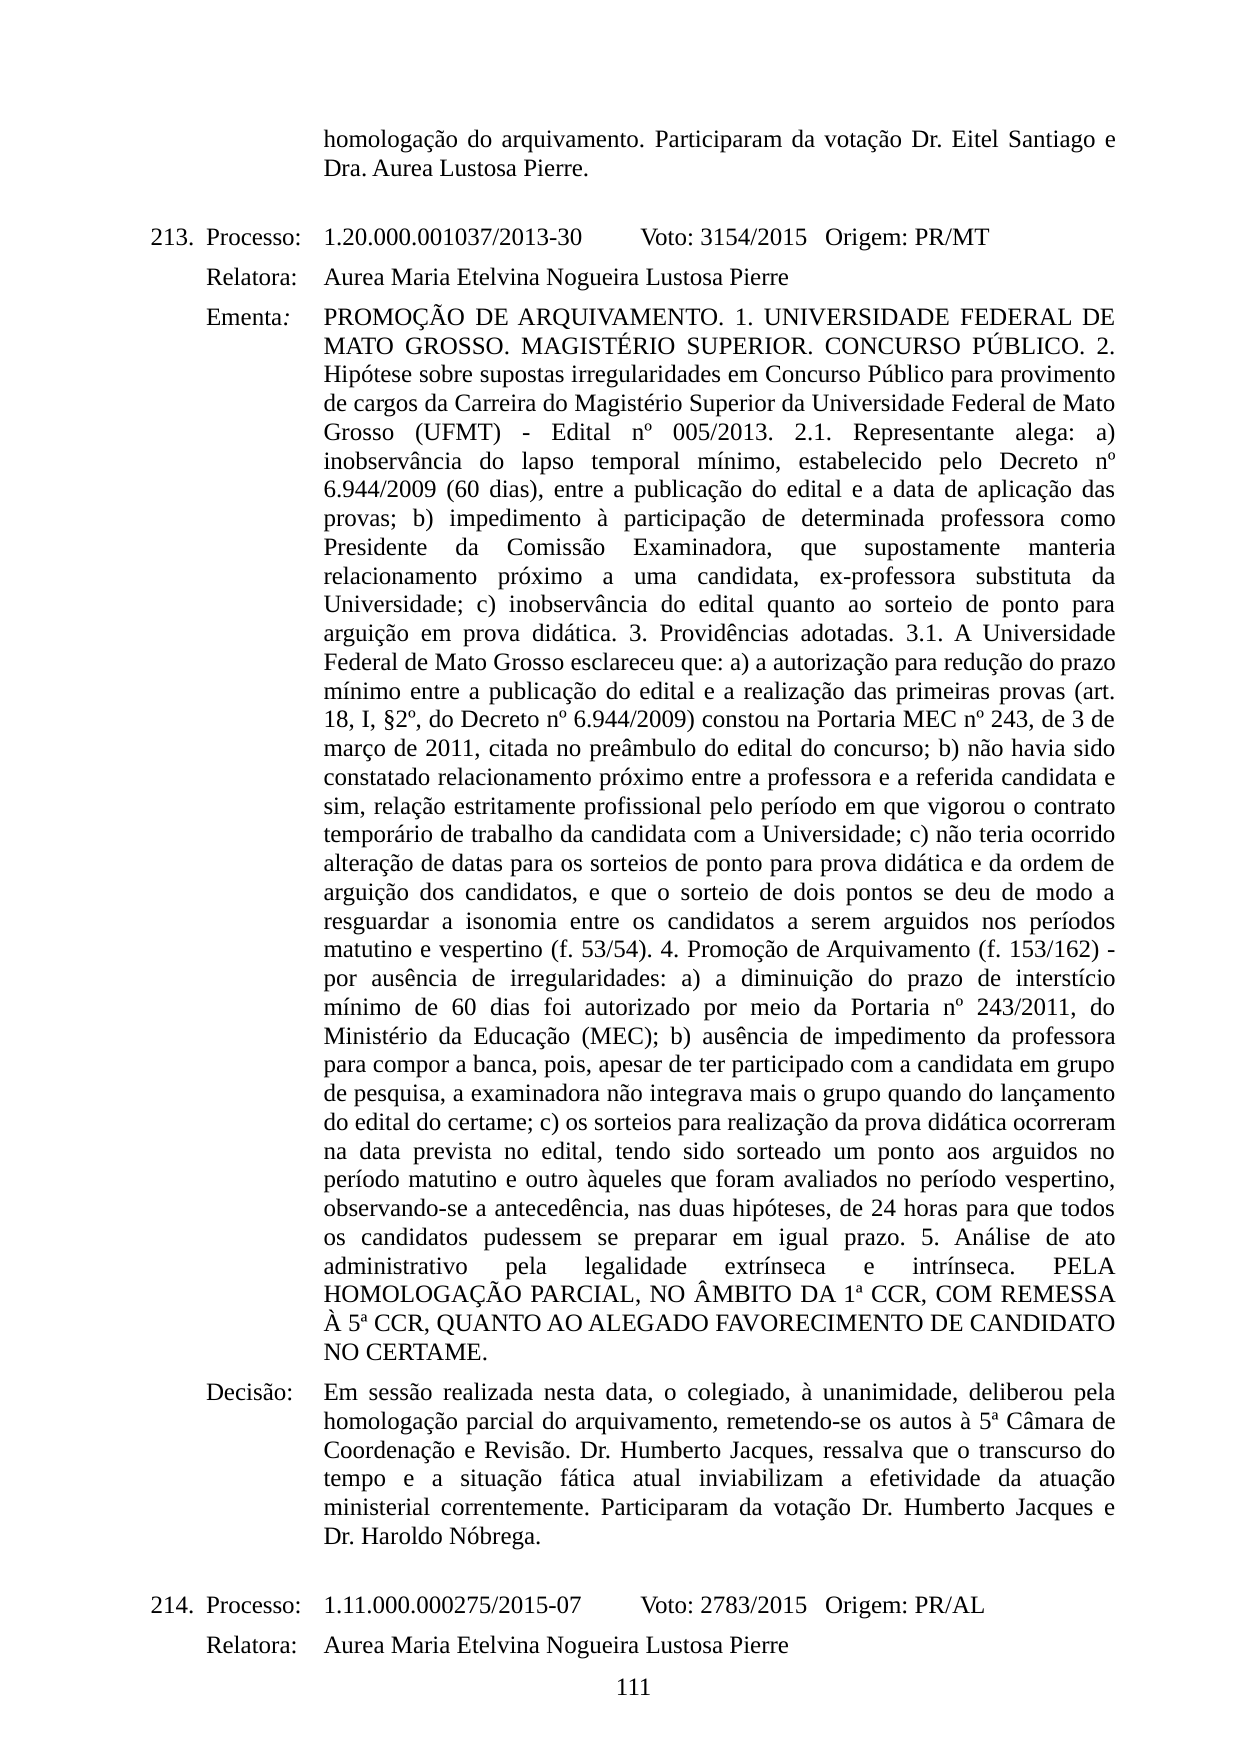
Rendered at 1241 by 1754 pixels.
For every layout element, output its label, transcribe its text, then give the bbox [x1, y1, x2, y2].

table_cell [145, 118, 200, 187]
table_header 214. [145, 1584, 200, 1624]
table_header Processo: [200, 216, 318, 256]
table_header 213. [145, 216, 200, 256]
table_cell [145, 1371, 200, 1555]
table_header Voto: 3154/2015 [635, 216, 819, 256]
table_header Origem: PR/AL [819, 1584, 1122, 1624]
table_cell Relatora: [200, 1624, 318, 1664]
table_header Voto: 2783/2015 [635, 1584, 819, 1624]
table_cell [145, 296, 200, 1371]
table_cell Decisão: [200, 1371, 318, 1555]
table_cell Relatora: [200, 256, 318, 296]
table_cell Em sessão realizada nesta data, o colegiado, à unanimidade, deliberou pela homologação parcial do arquivamento, remetendo-se os autos à 5ª Câmara de Coordenação e Revisão. Dr. Humberto Jacques, ressalva que o transcurso do tempo e a situação fática atual inviabilizam a efetividade da atuação ministerial correntemente. Participaram da votação Dr. Humberto Jacques e Dr. Haroldo Nóbrega. [318, 1371, 1122, 1555]
table_cell [200, 118, 318, 187]
table_cell Aurea Maria Etelvina Nogueira Lustosa Pierre [318, 256, 1122, 296]
table_cell homologação do arquivamento. Participaram da votação Dr. Eitel Santiago e Dra. Aurea Lustosa Pierre. [318, 118, 1122, 187]
table_cell Aurea Maria Etelvina Nogueira Lustosa Pierre [318, 1624, 1122, 1664]
table_header Processo: [200, 1584, 318, 1624]
table_cell PROMOÇÃO DE ARQUIVAMENTO. 1. UNIVERSIDADE FEDERAL DE MATO GROSSO. MAGISTÉRIO SUPERIOR. CONCURSO PÚBLICO. 2. Hipótese sobre supostas irregularidades em Concurso Público para provimento de cargos da Carreira do Magistério Superior da Universidade Federal de Mato Grosso (UFMT) - Edital nº 005/2013. 2.1. Representante alega: a) inobservância do lapso temporal mínimo, estabelecido pelo Decreto nº 6.944/2009 (60 dias), entre a publicação do edital e a data de aplicação das provas; b) impedimento à participação de determinada professora como Presidente da Comissão Examinadora, que supostamente manteria relacionamento próximo a uma candidata, ex-professora substituta da Universidade; c) inobservância do edital quanto ao sorteio de ponto para arguição em prova didática. 3. Providências adotadas. 3.1. A Universidade Federal de Mato Grosso esclareceu que: a) a autorização para redução do prazo mínimo entre a publicação do edital e a realização das primeiras provas (art. 18, I, §2º, do Decreto nº 6.944/2009) constou na Portaria MEC nº 243, de 3 de março de 2011, citada no preâmbulo do edital do concurso; b) não havia sido constatado relacionamento próximo entre a professora e a referida candidata e sim, relação estritamente profissional pelo período em que vigorou o contrato temporário de trabalho da candidata com a Universidade; c) não teria ocorrido alteração de datas para os sorteios de ponto para prova didática e da ordem de arguição dos candidatos, e que o sorteio de dois pontos se deu de modo a resguardar a isonomia entre os candidatos a serem arguidos nos períodos matutino e vespertino (f. 53/54). 4. Promoção de Arquivamento (f. 153/162) - por ausência de irregularidades: a) a diminuição do prazo de interstício mínimo de 60 dias foi autorizado por meio da Portaria nº 243/2011, do Ministério da Educação (MEC); b) ausência de impedimento da professora para compor a banca, pois, apesar de ter participado com a candidata em grupo de pesquisa, a examinadora não integrava mais o grupo quando do lançamento do edital do certame; c) os sorteios para realização da prova didática ocorreram na data prevista no edital, tendo sido sorteado um ponto aos arguidos no período matutino e outro àqueles que foram avaliados no período vespertino, observando-se a antecedência, nas duas hipóteses, de 24 horas para que todos os candidatos pudessem se preparar em igual prazo. 5. Análise de ato administrativo pela legalidade extrínseca e intrínseca. PELA HOMOLOGAÇÃO PARCIAL, NO ÂMBITO DA 1ª CCR, COM REMESSA À 5ª CCR, QUANTO AO ALEGADO FAVORECIMENTO DE CANDIDATO NO CERTAME. [318, 296, 1122, 1371]
table_cell Ementa: [200, 296, 318, 1371]
table_header 1.11.000.000275/2015-07 [318, 1584, 634, 1624]
table_header 1.20.000.001037/2013-30 [318, 216, 634, 256]
table_cell [145, 1624, 200, 1664]
table_header Origem: PR/MT [819, 216, 1122, 256]
table_cell [145, 256, 200, 296]
